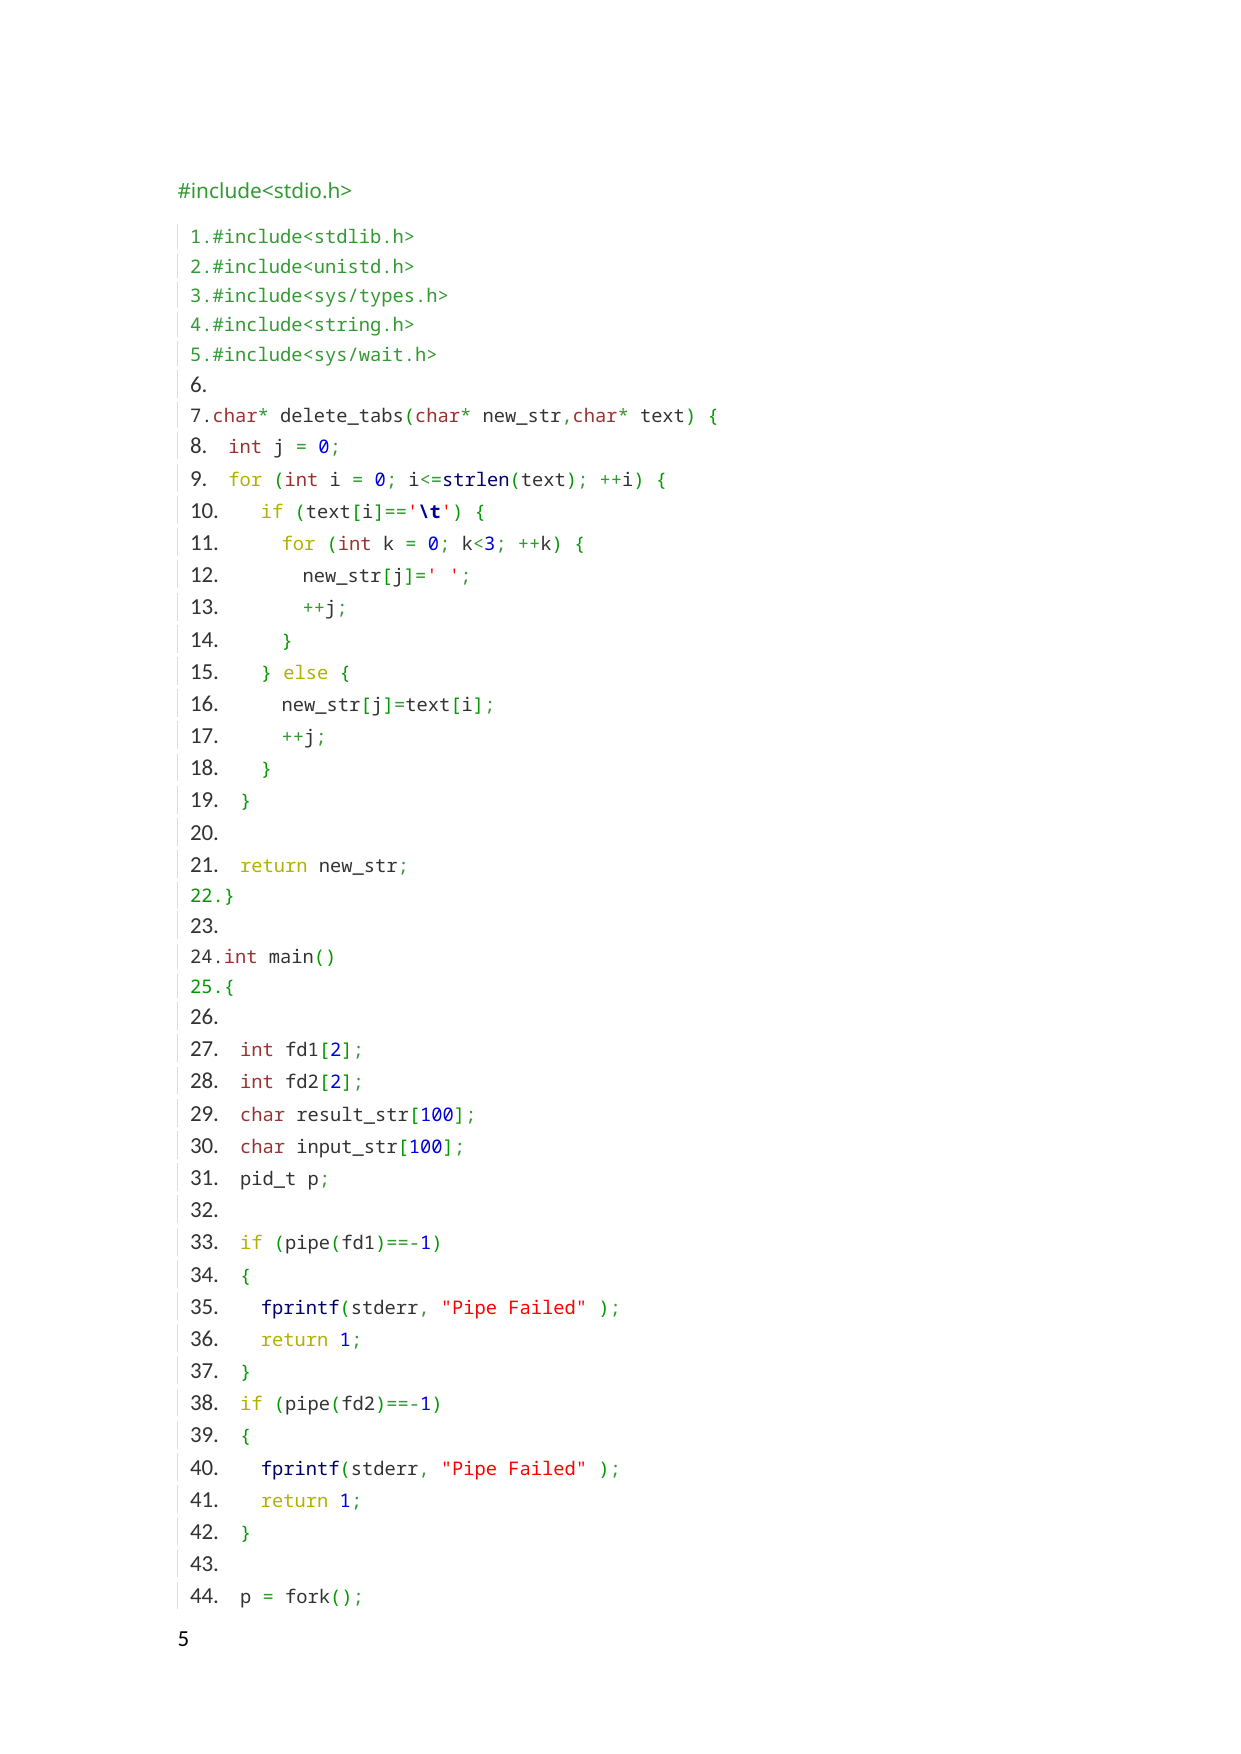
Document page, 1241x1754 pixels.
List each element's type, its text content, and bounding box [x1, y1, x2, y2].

list for (int k = 0; k<3; ++k) { [178, 528, 1152, 556]
list pid_t p; [178, 1163, 1152, 1191]
list { [178, 973, 1152, 998]
list } [178, 625, 1152, 653]
list new_str[j]=' '; [178, 560, 1152, 588]
list return new_str; [178, 850, 1152, 878]
list for (int i = 0; i<=strlen(text); ++i) { [178, 464, 1152, 492]
list return 1; [178, 1485, 1152, 1513]
list p = fork(); [178, 1582, 1152, 1609]
list #include<sys/wait.h> [178, 341, 1152, 366]
list int main() [178, 944, 1152, 969]
list char input_str[100]; [178, 1131, 1152, 1159]
list } [178, 1356, 1152, 1384]
list fprintf(stderr, "Pipe Failed" ); [178, 1292, 1152, 1320]
list if (text[i]=='\t') { [178, 496, 1152, 524]
list #include<stdlib.h> [178, 224, 1152, 249]
list } [177, 753, 1152, 781]
list return 1; [178, 1324, 1152, 1352]
list new_str[j]=text[i]; [178, 689, 1152, 717]
list { [178, 1421, 1152, 1449]
list #include<unistd.h> [178, 253, 1152, 278]
list int j = 0; [178, 432, 1152, 459]
text ­#include<stdio.h> [177, 171, 1152, 204]
list { [178, 1260, 1152, 1288]
list int fd2[2]; [178, 1067, 1152, 1094]
list ++j; [177, 592, 1152, 621]
list int fd1[2]; [178, 1034, 1152, 1062]
list } [178, 882, 1152, 908]
list char result_str[100]; [178, 1099, 1152, 1127]
list } [178, 786, 1152, 814]
list fprintf(stderr, "Pipe Failed" ); [178, 1453, 1152, 1481]
list } else { [178, 657, 1152, 685]
list if (pipe(fd2)==-1) [177, 1388, 1152, 1416]
list ++j; [178, 721, 1152, 749]
list } [178, 1517, 1152, 1545]
list if (pipe(fd1)==-1) [177, 1227, 1152, 1256]
list #include<sys/types.h> [178, 282, 1152, 308]
list char* delete_tabs(char* new_str,char* text) { [178, 402, 1152, 428]
list #include<string.h> [178, 312, 1152, 337]
